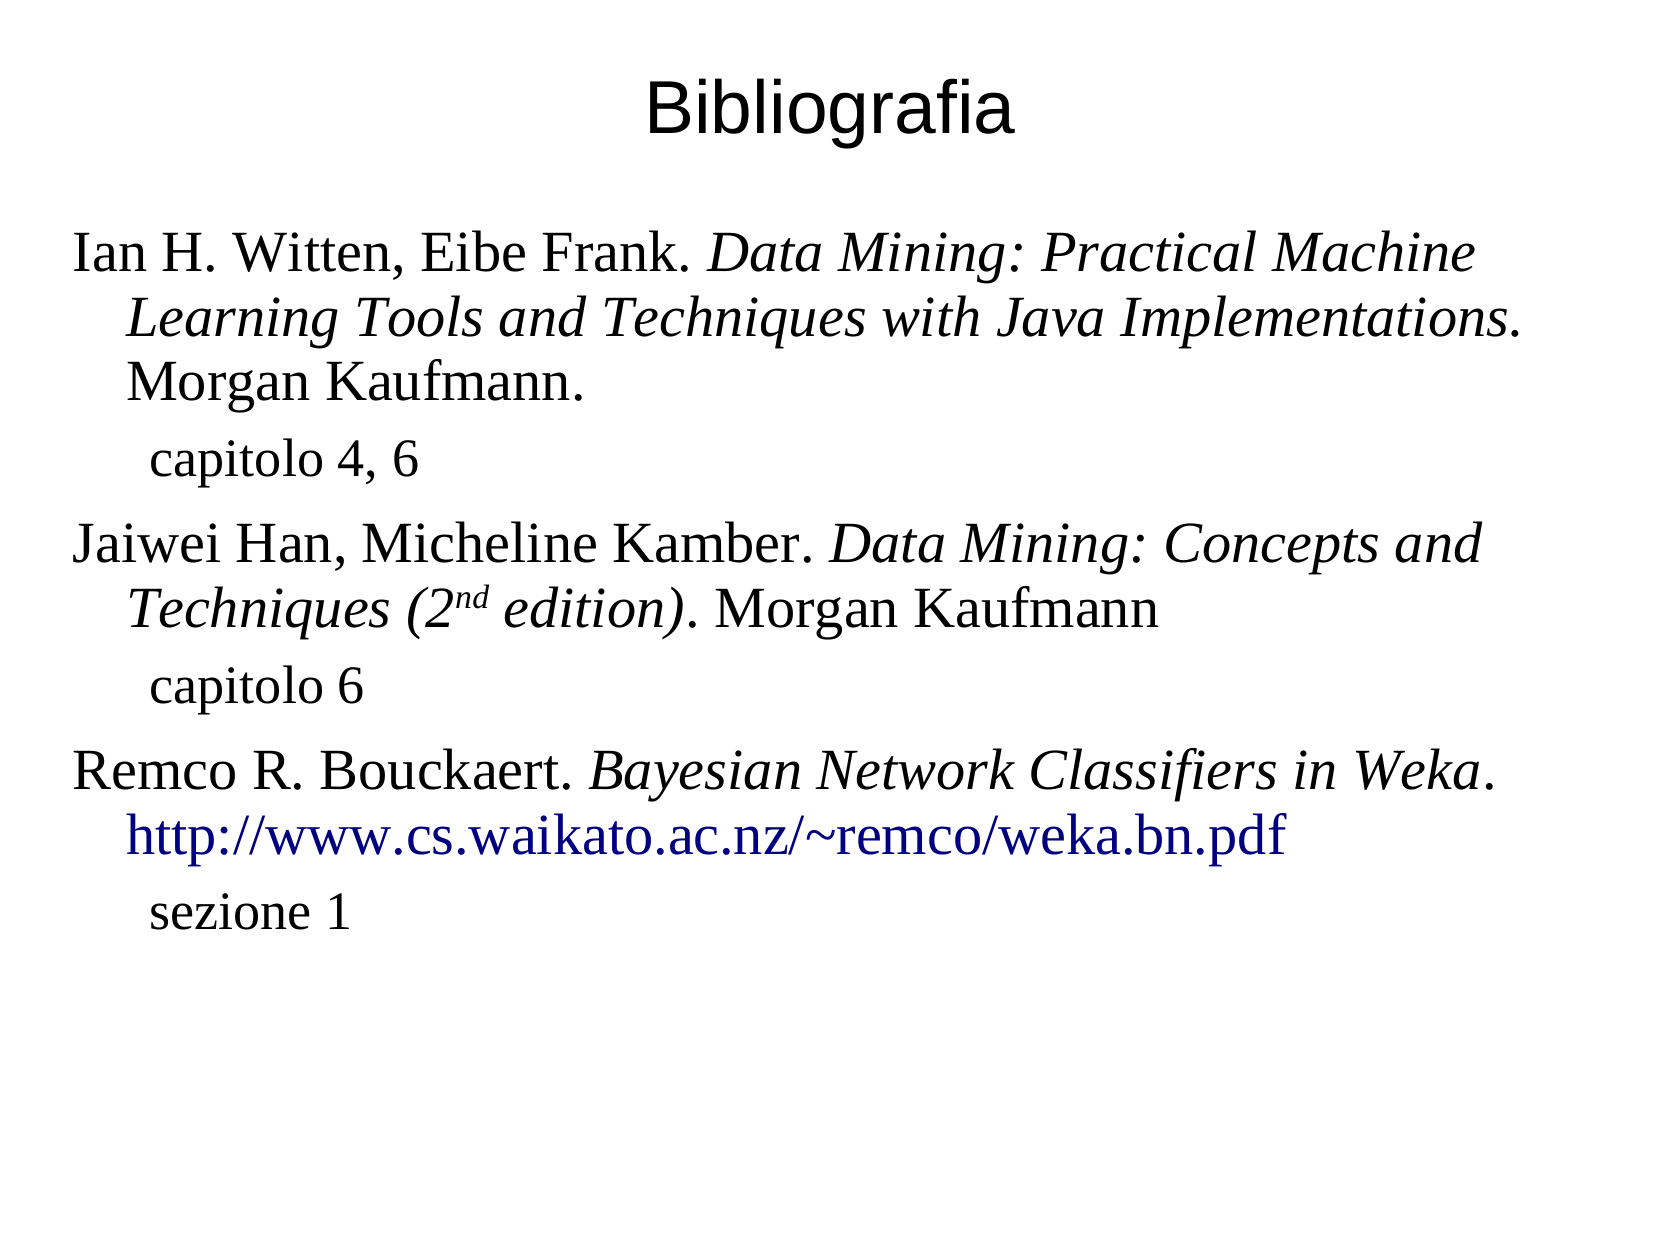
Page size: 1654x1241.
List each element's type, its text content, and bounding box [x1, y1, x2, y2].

list Ian H. Witten, Eibe Frank. Data Mining: Practical Machine Learning Tools and Techniques with Java Implementations. Morgan Kaufmann. capitolo 4, 6 Jaiwei Han, Micheline Kamber. Data Mining: Concepts and Techniques (2nd edition). Morgan Kaufmann capitolo 6 Remco R. Bouckaert. Bayesian Network Classifiers in Weka. http://www.cs.waikato.ac.nz/~remco/weka.bn.pdf sezione 1 [55, 219, 1605, 1179]
title Bibliografia [52, 42, 1608, 173]
